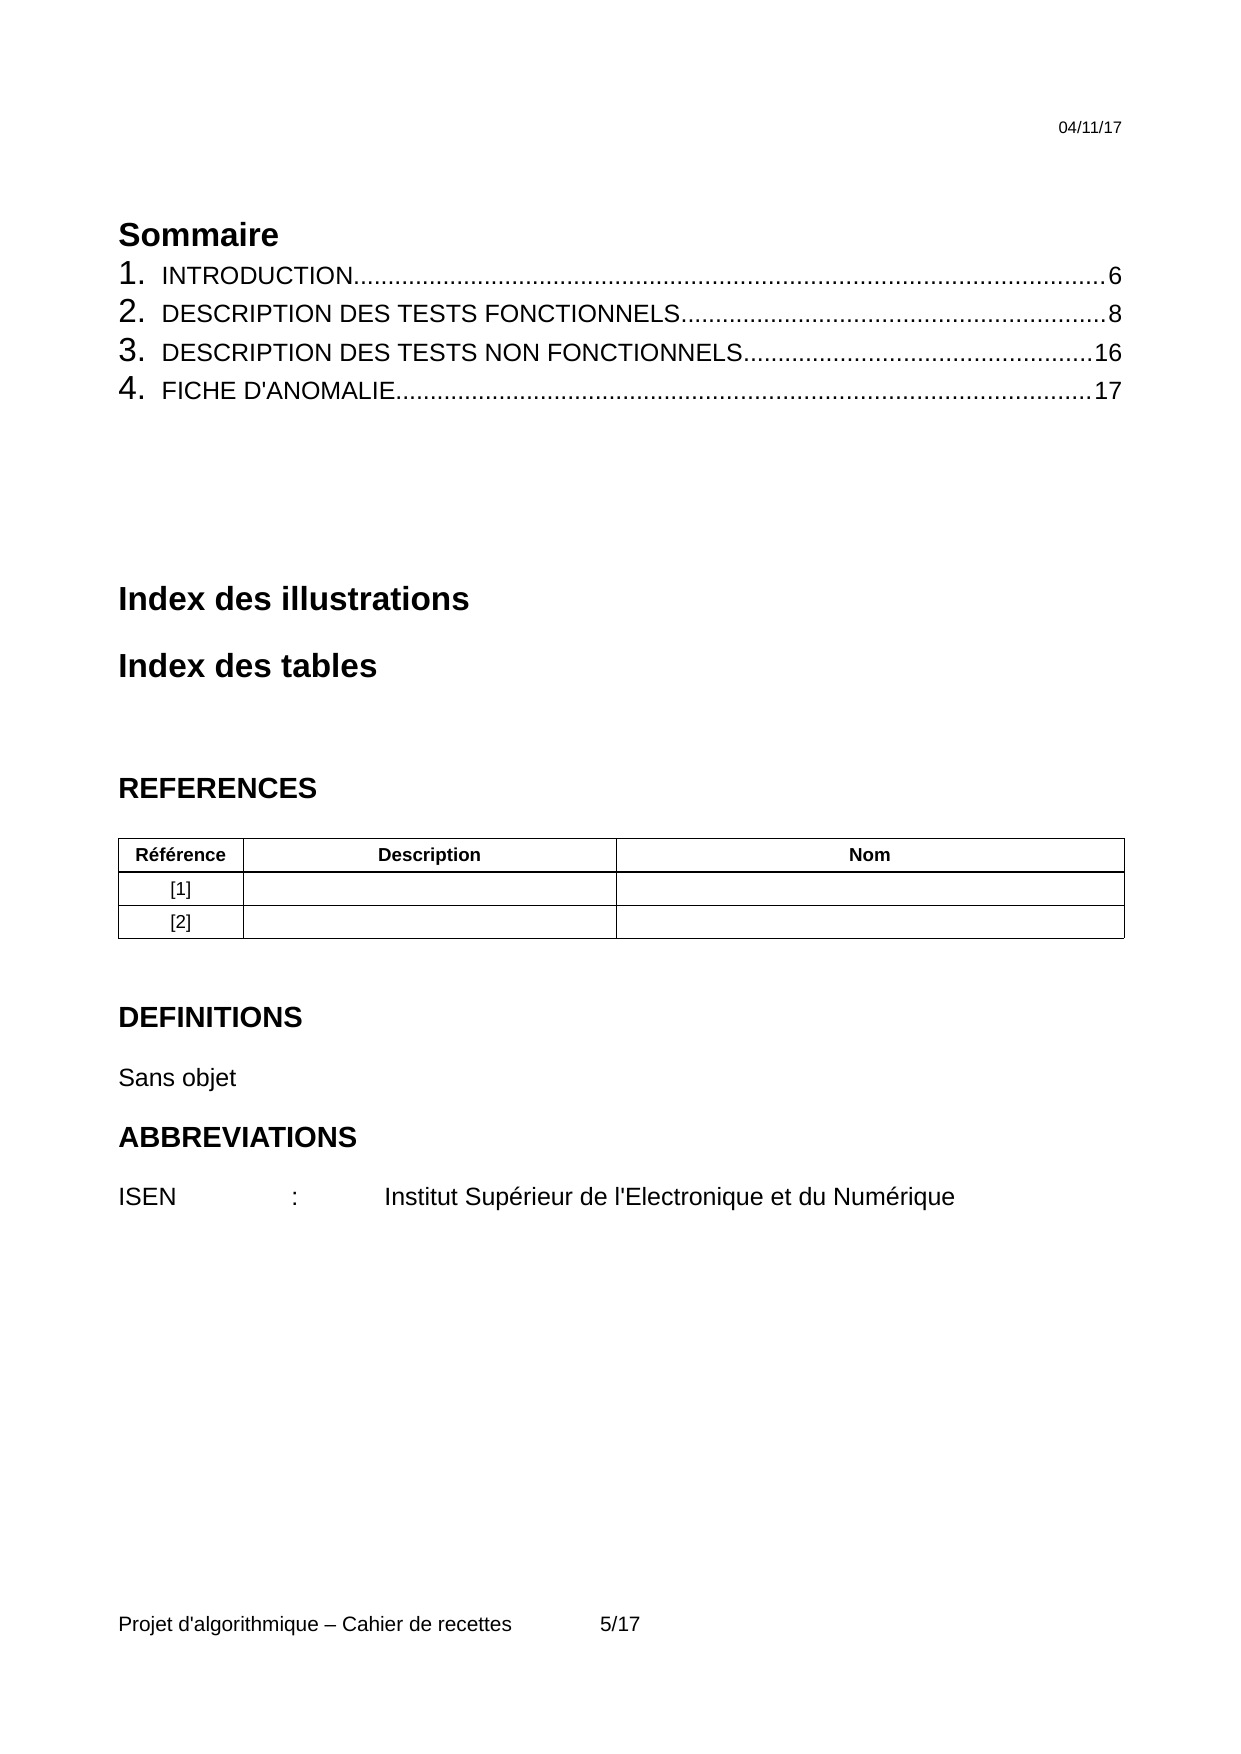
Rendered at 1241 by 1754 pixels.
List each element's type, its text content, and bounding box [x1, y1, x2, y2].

table_header Référence [119, 839, 243, 871]
table_header [244, 906, 616, 938]
table_header [244, 873, 616, 905]
text REFERENCES [118, 771, 1122, 838]
text DEFINITIONS [118, 1000, 1122, 1034]
table_header [1] [119, 873, 243, 905]
list INTRODUCTION 6 [118, 253, 1122, 292]
subtitle Sommaire [118, 215, 1122, 253]
table_header [617, 873, 1124, 905]
text ABBREVIATIONS [118, 1120, 1122, 1153]
subtitle Index des illustrations [118, 579, 1122, 618]
list DESCRIPTION DES TESTS NON FONCTIONNELS 16 [118, 330, 1122, 368]
table_header Description [244, 839, 616, 871]
table_header [617, 906, 1124, 938]
subtitle Index des tables [118, 647, 1122, 685]
list DESCRIPTION DES TESTS FONCTIONNELS 8 [118, 292, 1122, 330]
text ISEN : Institut Supérieur de l'Electronique et du Numérique [118, 1182, 1122, 1211]
text Sans objet [118, 1062, 1122, 1091]
table_header [2] [119, 906, 243, 938]
table_header Nom [617, 839, 1124, 871]
list FICHE D'ANOMALIE 17 [118, 368, 1122, 407]
